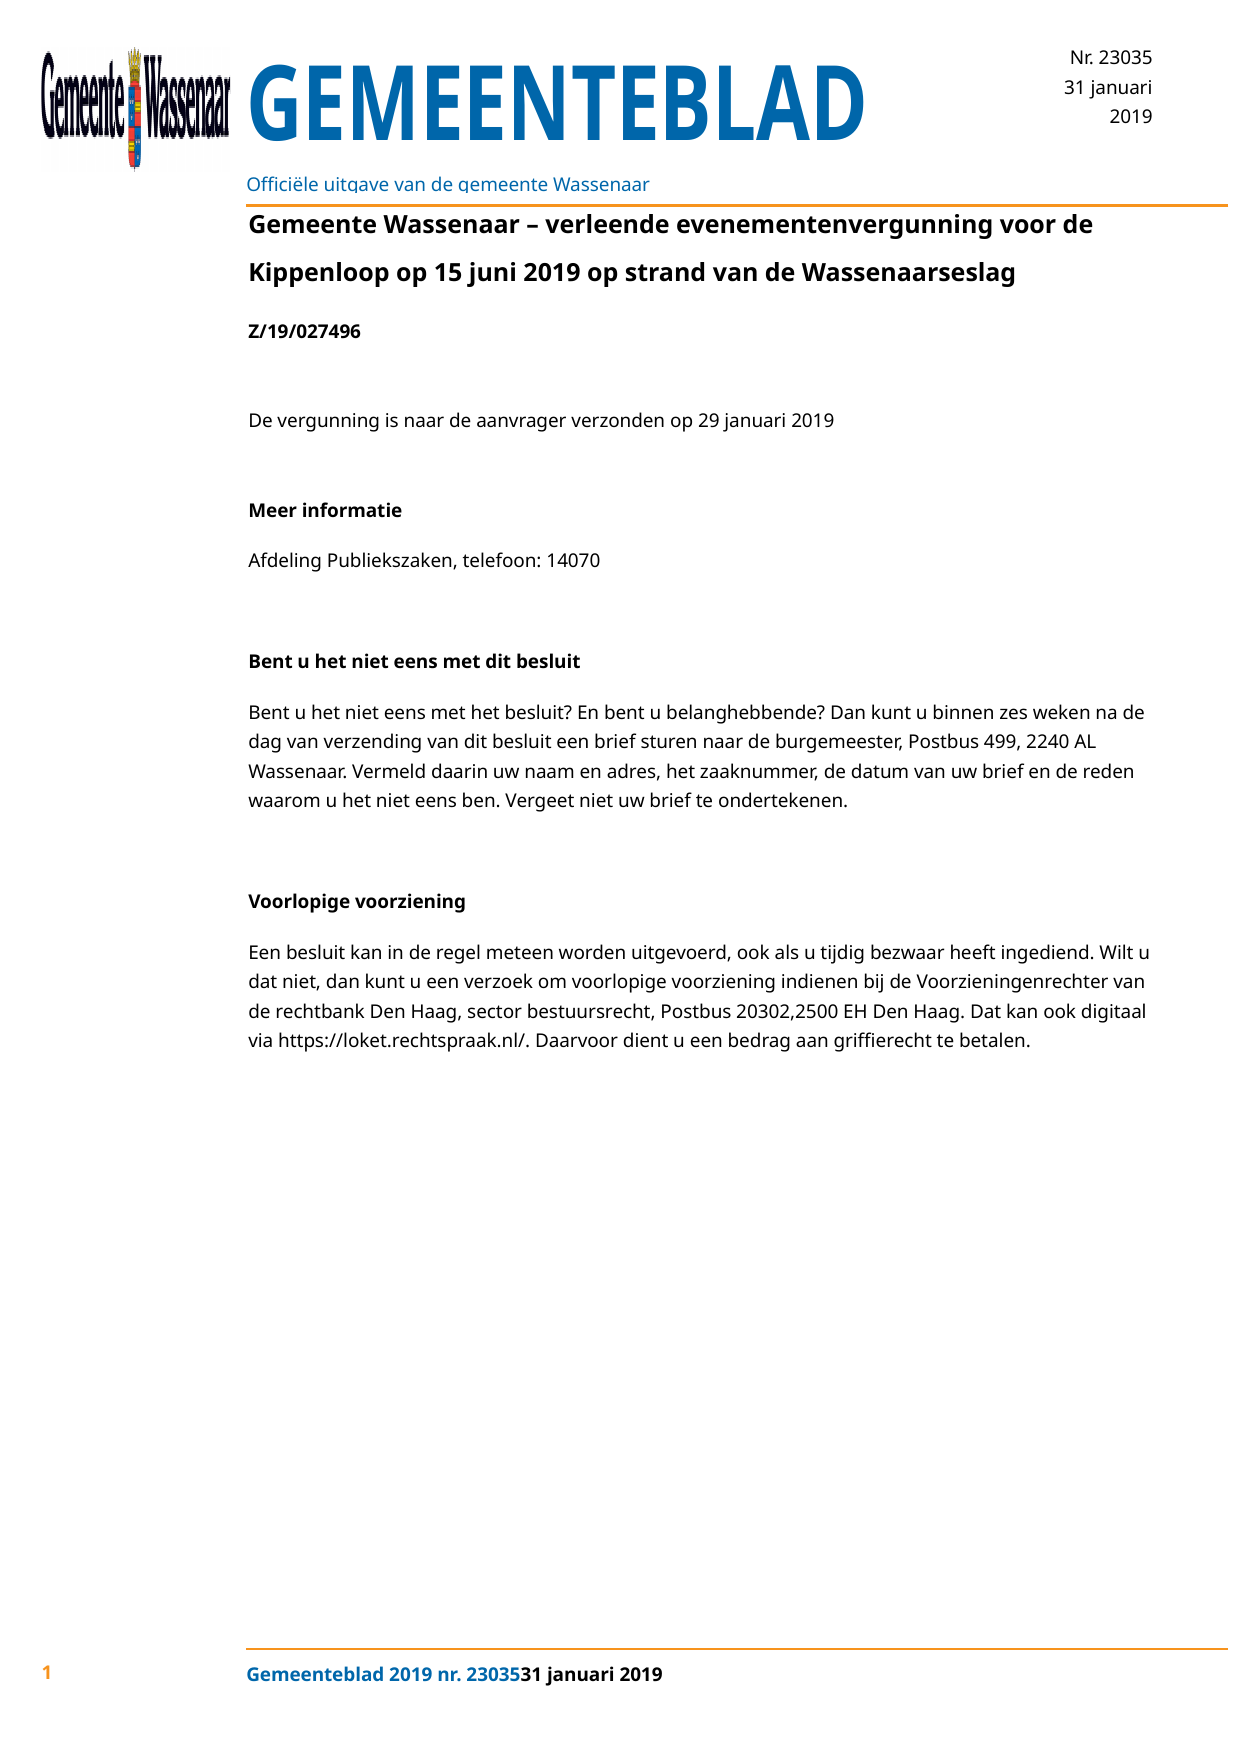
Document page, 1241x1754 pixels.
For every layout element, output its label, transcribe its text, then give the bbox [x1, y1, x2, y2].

text Een besluit kan in de regel meteen worden uitgevoerd, ook als u tijdig bezwaar heeft ingediend. Wilt u dat niet, dan kunt u een verzoek om voorlopige voorziening indienen bij de Voorzieningenrechter van de rechtbank Den Haag, sector bestuursrecht, Postbus 20302,2500 EH Den Haag. Dat kan ook digitaal via https://loket.rechtspraak.nl/. Daarvoor dient u een bedrag aan griffierecht te betalen. [248, 939, 1152, 1053]
text Bent u het niet eens met dit besluit [248, 648, 1152, 674]
text Voorlopige voorziening [248, 888, 1152, 914]
text Bent u het niet eens met het besluit? En bent u belanghebbende? Dan kunt u binnen zes weken na de dag van verzending van dit besluit een brief sturen naar de burgemeester, Postbus 499, 2240 AL Wassenaar. Vermeld daarin uw naam en adres, het zaaknummer, de datum van uw brief en de reden waarom u het niet eens ben. Vergeet niet uw brief te ondertekenen. [248, 699, 1152, 813]
text Z/19/027496 [248, 318, 1152, 344]
text Meer informatie [248, 497, 1152, 523]
text Gemeente Wassenaar – verleende evenementenvergunning voor de Kippenloop op 15 juni 2019 op strand van de Wassenaarseslag [248, 207, 1152, 288]
text Afdeling Publiekszaken, telefoon: 14070 [248, 548, 1152, 573]
picture [41, 47, 231, 172]
text De vergunning is naar de aanvrager verzonden op 29 januari 2019 [248, 408, 1152, 433]
